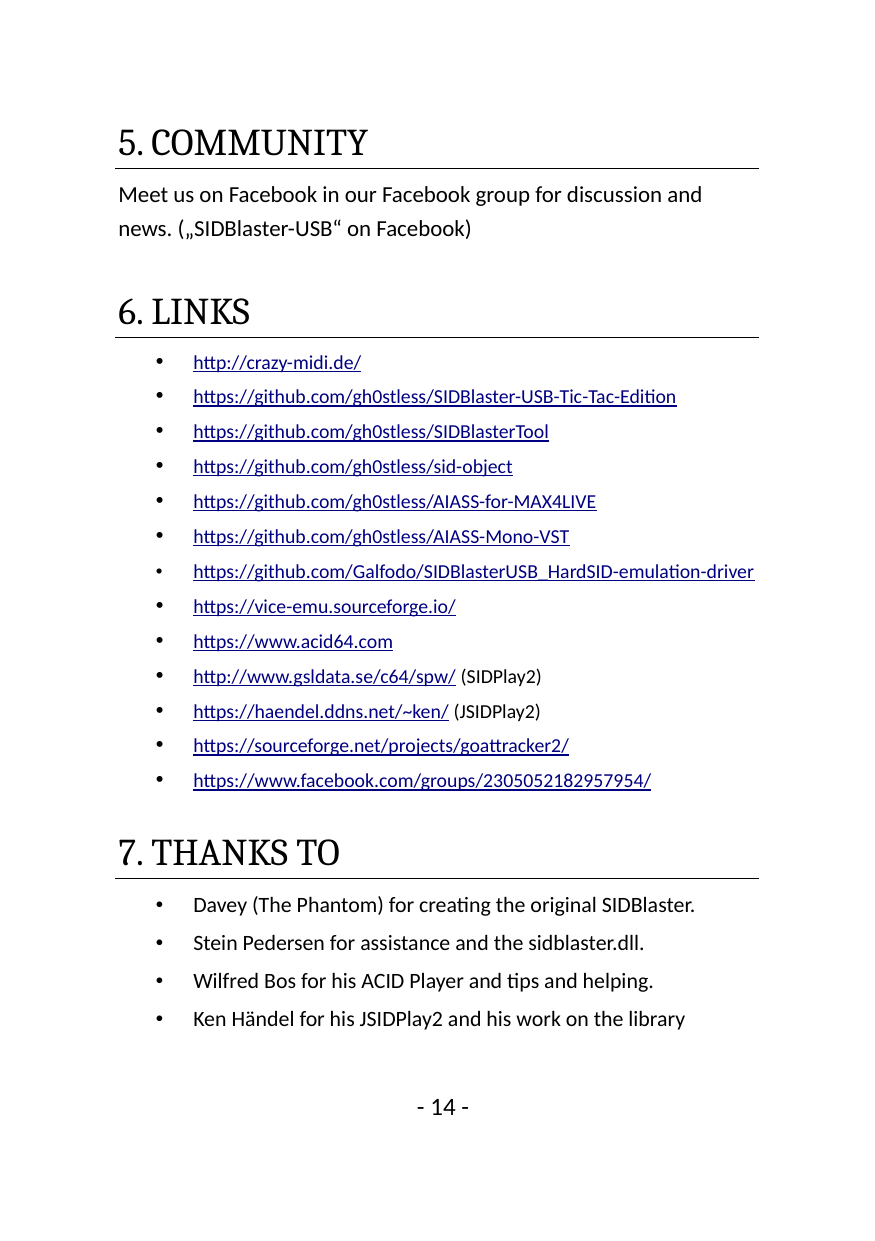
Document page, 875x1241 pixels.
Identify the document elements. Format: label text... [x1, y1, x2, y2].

list https://github.com/gh0stless/sid-object [156, 454, 756, 479]
list http://www.gsldata.se/c64/spw/ (SIDPlay2) [156, 664, 756, 688]
list https://github.com/gh0stless/AIASS-Mono-VST [156, 524, 756, 548]
list Wilfred Bos for his ACID Player and tips and helping. [156, 967, 756, 993]
text Meet us on Facebook in our Facebook group for discussion and news. („SIDBlaster-USB“ on Facebook) [118, 181, 756, 242]
list https://github.com/Galfodo/SIDBlasterUSB_HardSID-emulation-driver [156, 559, 756, 583]
list https://vice-emu.sourceforge.io/ [156, 594, 756, 618]
list https://sourceforge.net/projects/goattracker2/ [156, 734, 756, 758]
subtitle Thanks to [115, 828, 759, 878]
list https://haendel.ddns.net/~ken/ (JSIDPlay2) [156, 699, 756, 723]
list Davey (The Phantom) for creating the original SIDBlaster. [156, 891, 756, 918]
list Ken Händel for his JSIDPlay2 and his work on the library [156, 1005, 756, 1031]
subtitle Links [115, 287, 759, 337]
list https://github.com/gh0stless/SIDBlaster-USB-Tic-Tac-Edition [156, 385, 756, 409]
list https://www.facebook.com/groups/2305052182957954/ [156, 768, 756, 793]
list https://www.acid64.com [156, 629, 756, 653]
list http://crazy-midi.de/ [156, 350, 756, 374]
list https://github.com/gh0stless/SIDBlasterTool [156, 419, 756, 444]
list https://github.com/gh0stless/AIASS-for-MAX4LIVE [156, 489, 756, 513]
list Stein Pedersen for assistance and the sidblaster.dll. [156, 929, 756, 956]
subtitle Community [115, 118, 759, 168]
